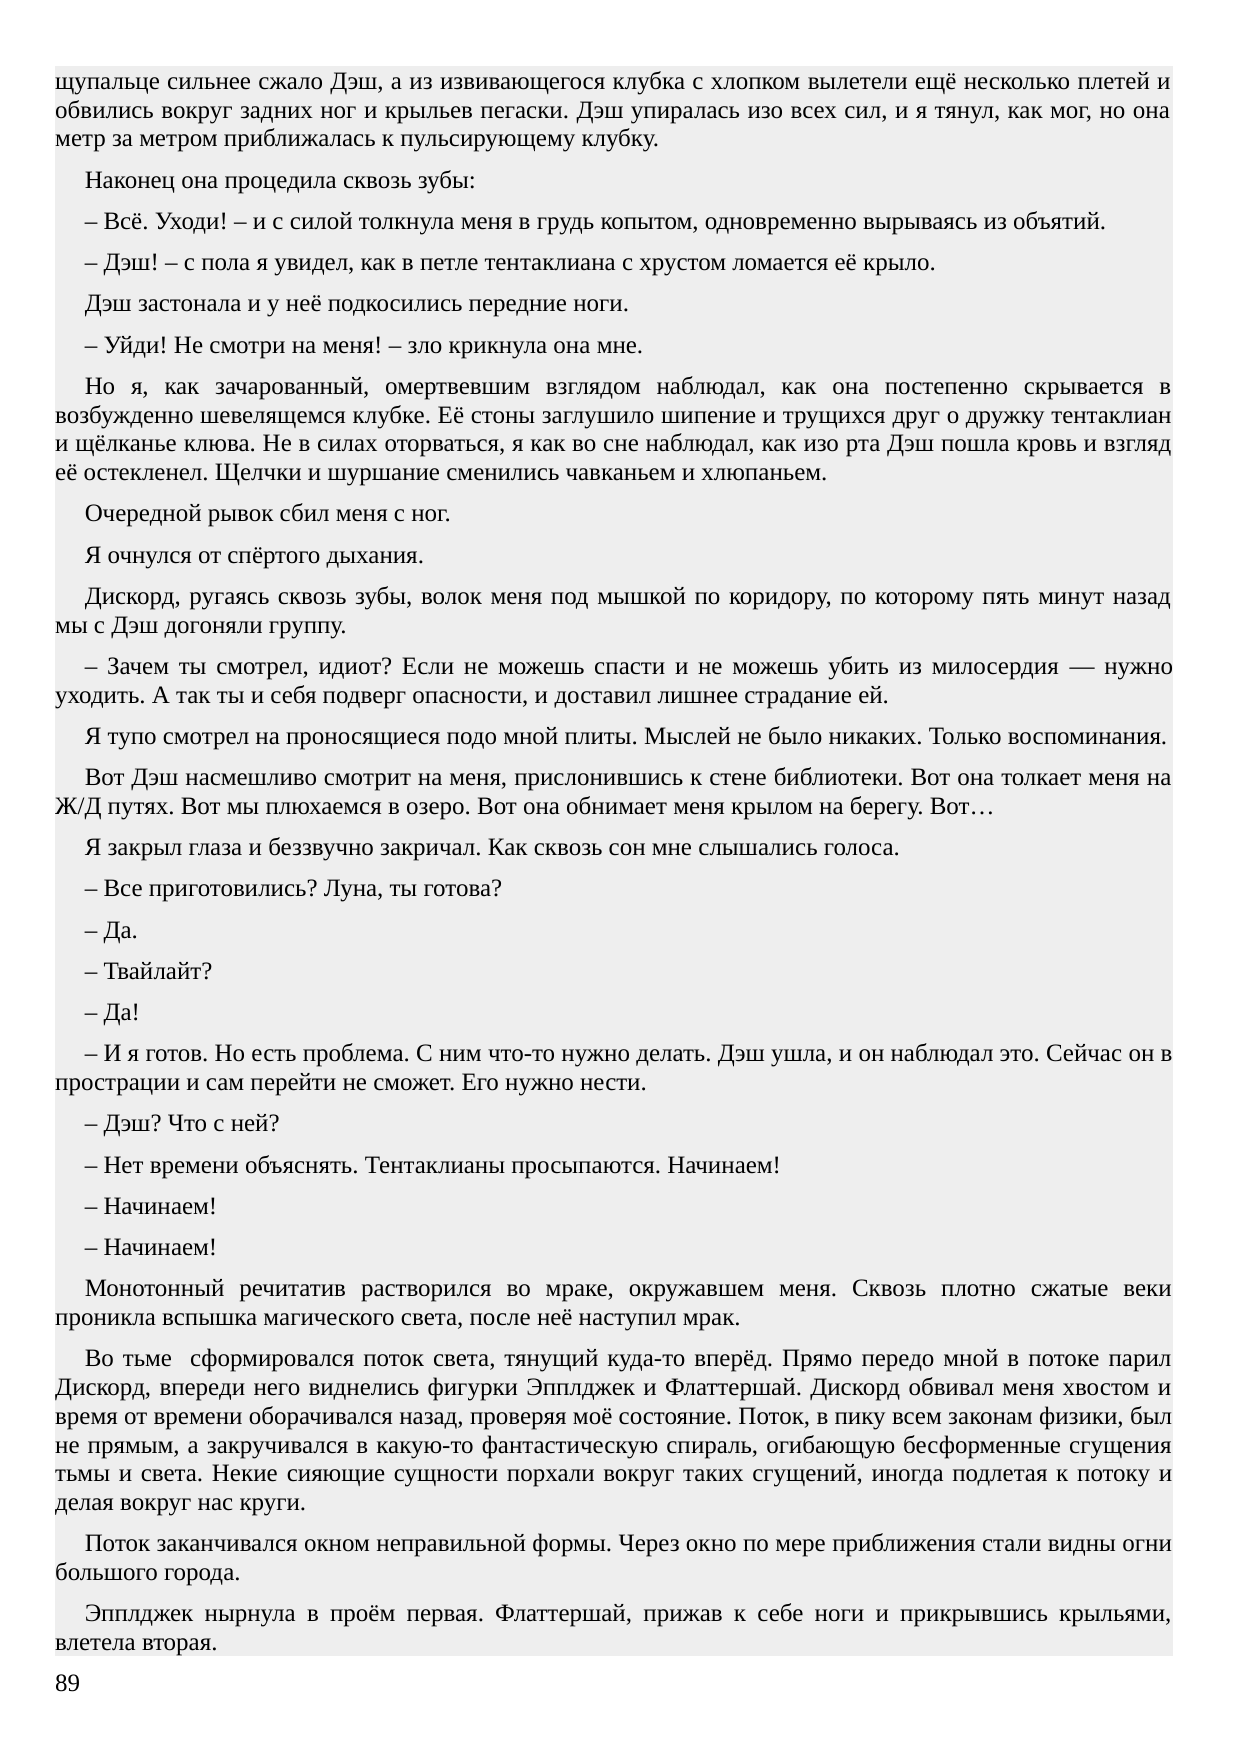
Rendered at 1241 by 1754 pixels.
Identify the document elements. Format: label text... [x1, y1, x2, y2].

text щупальце сильнее сжало Дэш, а из извивающегося клубка с хлопком вылетели ещё несколько плетей и обвились вокруг задних ног и крыльев пегаски. Дэш упиралась изо всех сил, и я тянул, как мог, но она метр за метром приближалась к пульсирующему клубку. [55, 66, 1173, 152]
text Вот Дэш насмешливо смотрит на меня, прислонившись к стене библиотеки. Вот она толкает меня на Ж/Д путях. Вот мы плюхаемся в озеро. Вот она обнимает меня крылом на берегу. Вот… [55, 762, 1173, 820]
text Но я, как зачарованный, омертвевшим взглядом наблюдал, как она постепенно скрывается в возбужденно шевелящемся клубке. Её стоны заглушило шипение и трущихся друг о дружку тентаклиан и щёлканье клюва. Не в силах оторваться, я как во сне наблюдал, как изо рта Дэш пошла кровь и взгляд её остекленел. Щелчки и шуршание сменились чавканьем и хлюпаньем. [55, 371, 1173, 486]
text Монотонный речитатив растворился во мраке, окружавшем меня. Сквозь плотно сжатые веки проникла вспышка магического света, после неё наступил мрак. [55, 1273, 1173, 1331]
text Я закрыл глаза и беззвучно закричал. Как сквозь сон мне слышались голоса. [55, 832, 1173, 861]
text Дискорд, ругаясь сквозь зубы, волок меня под мышкой по коридору, по которому пять минут назад мы с Дэш догоняли группу. [55, 581, 1173, 638]
text – Дэш? Что с ней? [55, 1108, 1173, 1137]
text Поток заканчивался окном неправильной формы. Через окно по мере приближения стали видны огни большого города. [55, 1528, 1173, 1586]
text – Да. [55, 915, 1173, 943]
text – Зачем ты смотрел, идиот? Если не можешь спасти и не можешь убить из милосердия — нужно уходить. А так ты и себя подверг опасности, и доставил лишнее страдание ей. [55, 651, 1173, 708]
text – Начинаем! [55, 1191, 1173, 1220]
text Дэш застонала и у неё подкосились передние ноги. [55, 288, 1173, 317]
text – Твайлайт? [55, 956, 1173, 985]
text – Да! [55, 997, 1173, 1026]
text Очередной рывок сбил меня с ног. [55, 498, 1173, 527]
text Эпплджек нырнула в проём первая. Флаттершай, прижав к себе ноги и прикрывшись крыльями, влетела вторая. [55, 1598, 1173, 1656]
text – Дэш! – с пола я увидел, как в петле тентаклиана с хрустом ломается её крыло. [55, 247, 1173, 276]
text Я очнулся от спёртого дыхания. [55, 540, 1173, 568]
text Я тупо смотрел на проносящиеся подо мной плиты. Мыслей не было никаких. Только воспоминания. [55, 721, 1173, 750]
text – Все приготовились? Луна, ты готова? [55, 873, 1173, 902]
text – Уйди! Не смотри на меня! – зло крикнула она мне. [55, 330, 1173, 358]
text Наконец она процедила сквозь зубы: [55, 165, 1173, 193]
text – И я готов. Но есть проблема. С ним что-то нужно делать. Дэш ушла, и он наблюдал это. Сейчас он в прострации и сам перейти не сможет. Его нужно нести. [55, 1038, 1173, 1096]
text – Начинаем! [55, 1232, 1173, 1261]
text – Нет времени объяснять. Тентаклианы просыпаются. Начинаем! [55, 1150, 1173, 1178]
text – Всё. Уходи! – и с силой толкнула меня в грудь копытом, одновременно вырываясь из объятий. [55, 206, 1173, 235]
text Во тьме сформировался поток света, тянущий куда-то вперёд. Прямо передо мной в потоке парил Дискорд, впереди него виднелись фигурки Эпплджек и Флаттершай. Дискорд обвивал меня хвостом и время от времени оборачивался назад, проверяя моё состояние. Поток, в пику всем законам физики, был не прямым, а закручивался в какую-то фантастическую спираль, огибающую бесформенные сгущения тьмы и света. Некие сияющие сущности порхали вокруг таких сгущений, иногда подлетая к потоку и делая вокруг нас круги. [55, 1343, 1173, 1516]
